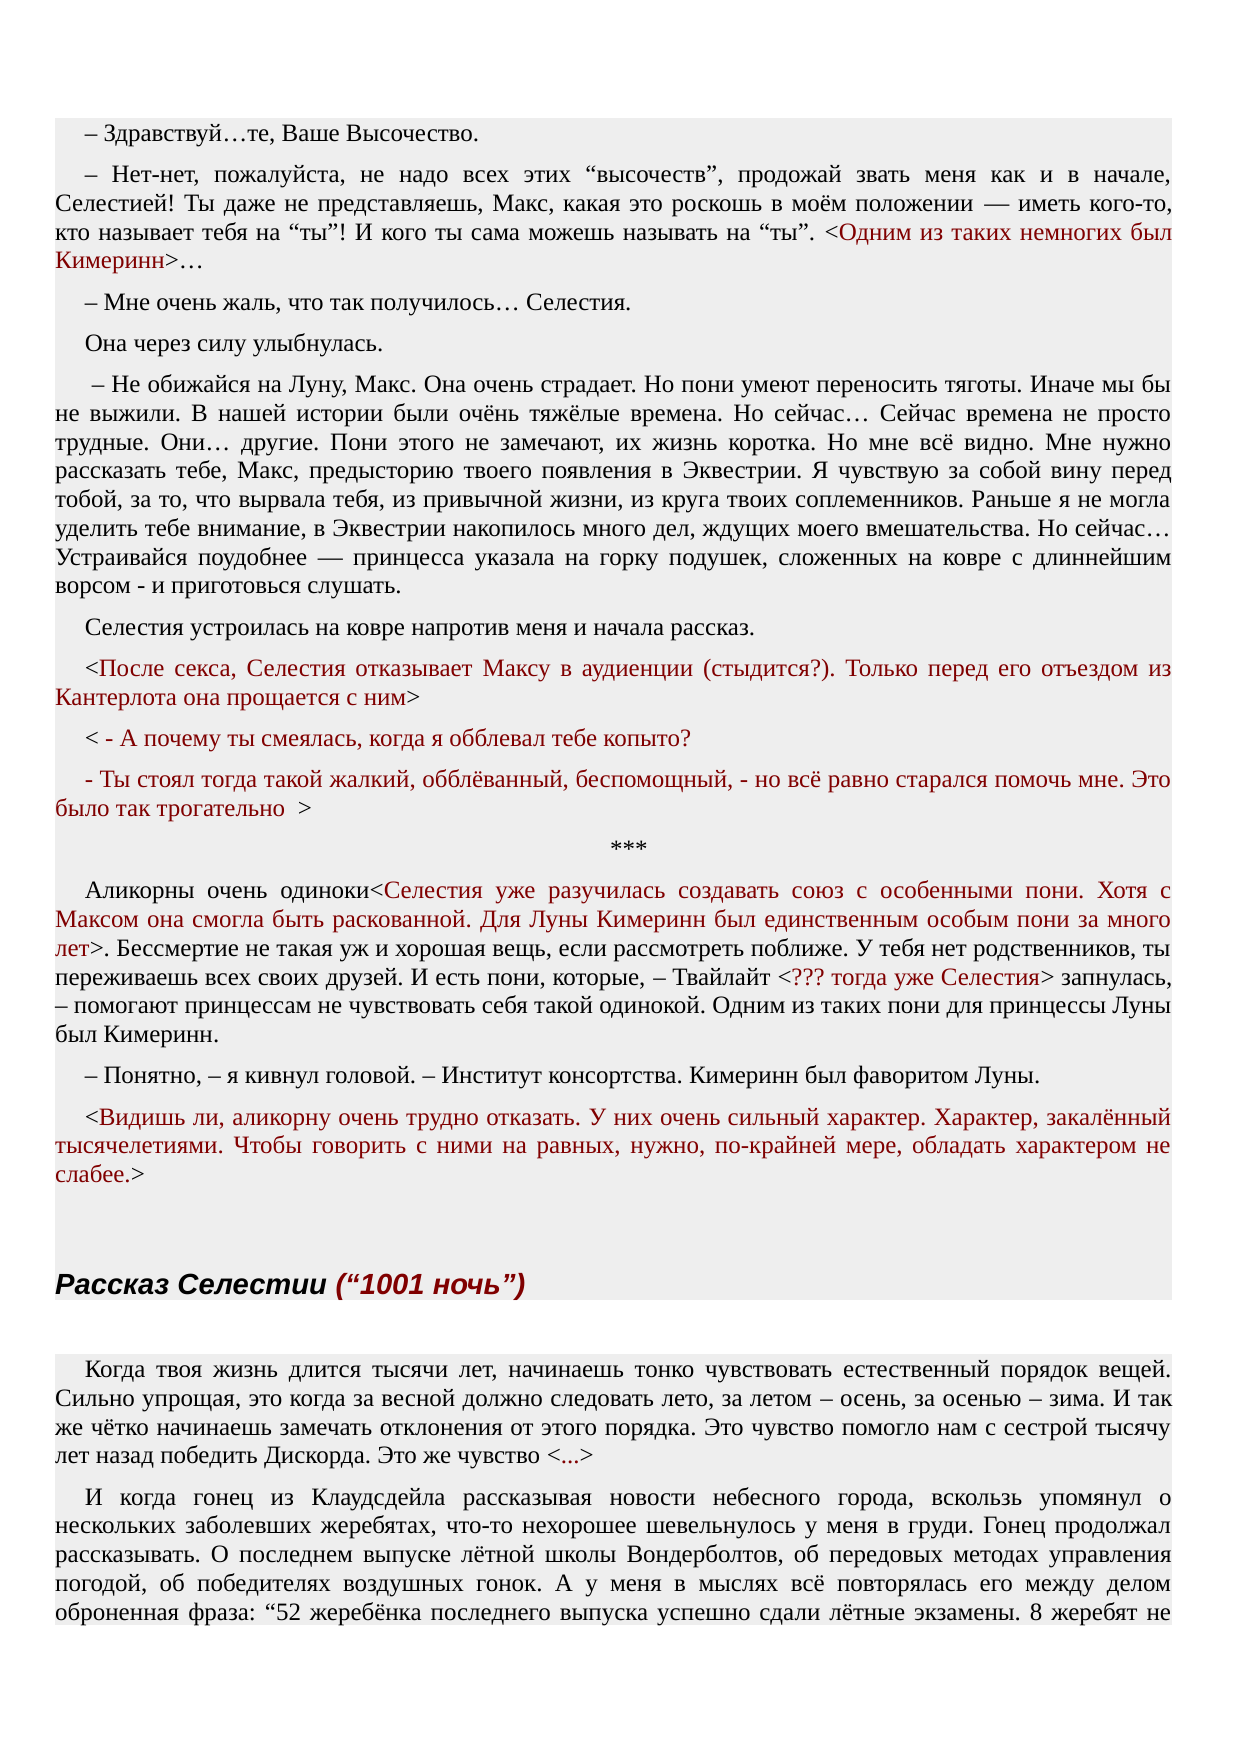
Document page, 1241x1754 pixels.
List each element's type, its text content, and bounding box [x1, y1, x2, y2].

text И когда гонец из Клаудсдейла рассказывая новости небесного города, вскользь упомянул о нескольких заболевших жеребятах, что-то нехорошее шевельнулось у меня в груди. Гонец продолжал рассказывать. О последнем выпуске лётной школы Вондерболтов, об передовых методах управления погодой, об победителях воздушных гонок. А у меня в мыслях всё повторялась его между делом оброненная фраза: “52 жеребёнка последнего выпуска успешно сдали лётные экзамены. 8 жеребят не [55, 1482, 1172, 1625]
text <После секса, Селестия отказывает Максу в аудиенции (стыдится?). Только перед его отъездом из Кантерлота она прощается с ним> [55, 653, 1172, 711]
text Когда твоя жизнь длится тысячи лет, начинаешь тонко чувствовать естественный порядок вещей. Сильно упрощая, это когда за весной должно следовать лето, за летом – осень, за осенью – зима. И так же чётко начинаешь замечать отклонения от этого порядка. Это чувство помогло нам с сестрой тысячу лет назад победить Дискорда. Это же чувство <...> [55, 1354, 1172, 1469]
text <Видишь ли, аликорну очень трудно отказать. У них очень сильный характер. Характер, закалённый тысячелетиями. Чтобы говорить с ними на равных, нужно, по-крайней мере, обладать характером не слабее.> [55, 1102, 1172, 1188]
text Аликорны очень одиноки<Селестия уже разучилась создавать союз с особенными пони. Хотя с Максом она смогла быть раскованной. Для Луны Кимеринн был единственным особым пони за много лет>. Бессмертие не такая уж и хорошая вещь, если рассмотреть поближе. У тебя нет родственников, ты переживаешь всех своих друзей. И есть пони, которые, – Твайлайт <??? тогда уже Селестия> запнулась, – помогают принцессам не чувствовать себя такой одинокой. Одним из таких пони для принцессы Луны был Кимеринн. [55, 876, 1172, 1048]
text – Не обижайся на Луну, Макс. Она очень страдает. Но пони умеют переносить тяготы. Иначе мы бы не выжили. В нашей истории были очёнь тяжёлые времена. Но сейчас… Сейчас времена не просто трудные. Они… другие. Пони этого не замечают, их жизнь коротка. Но мне всё видно. Мне нужно рассказать тебе, Макс, предысторию твоего появления в Эквестрии. Я чувствую за собой вину перед тобой, за то, что вырвала тебя, из привычной жизни, из круга твоих соплеменников. Раньше я не могла уделить тебе внимание, в Эквестрии накопилось много дел, ждущих моего вмешательства. Но сейчас… Устраивайся поудобнее — принцесса указала на горку подушек, сложенных на ковре с длиннейшим ворсом - и приготовься слушать. [55, 369, 1172, 599]
text – Нет-нет, пожалуйста, не надо всех этих “высочеств”, продожай звать меня как и в начале, Селестией! Ты даже не представляешь, Макс, какая это роскошь в моём положении — иметь кого-то, кто называет тебя на “ты”! И кого ты сама можешь называть на “ты”. <Одним из таких немногих был Кимеринн>… [55, 159, 1172, 274]
text Селестия устроилась на ковре напротив меня и начала рассказ. [55, 612, 1172, 641]
text – Мне очень жаль, что так получилось… Селестия. [55, 287, 1172, 316]
subtitle Рассказ Селестии (“1001 ночь”) [55, 1267, 1172, 1300]
text *** [55, 834, 1172, 863]
text – Здравствуй…те, Ваше Высочество. [55, 118, 1172, 147]
text - Ты стоял тогда такой жалкий, обблёванный, беспомощный, - но всё равно старался помочь мне. Это было так трогательно > [55, 764, 1172, 822]
text Она через силу улыбнулась. [55, 328, 1172, 357]
text < - А почему ты смеялась, когда я обблевал тебе копыто? [55, 723, 1172, 752]
text – Понятно, – я кивнул головой. – Институт консортства. Кимеринн был фаворитом Луны. [55, 1061, 1172, 1089]
